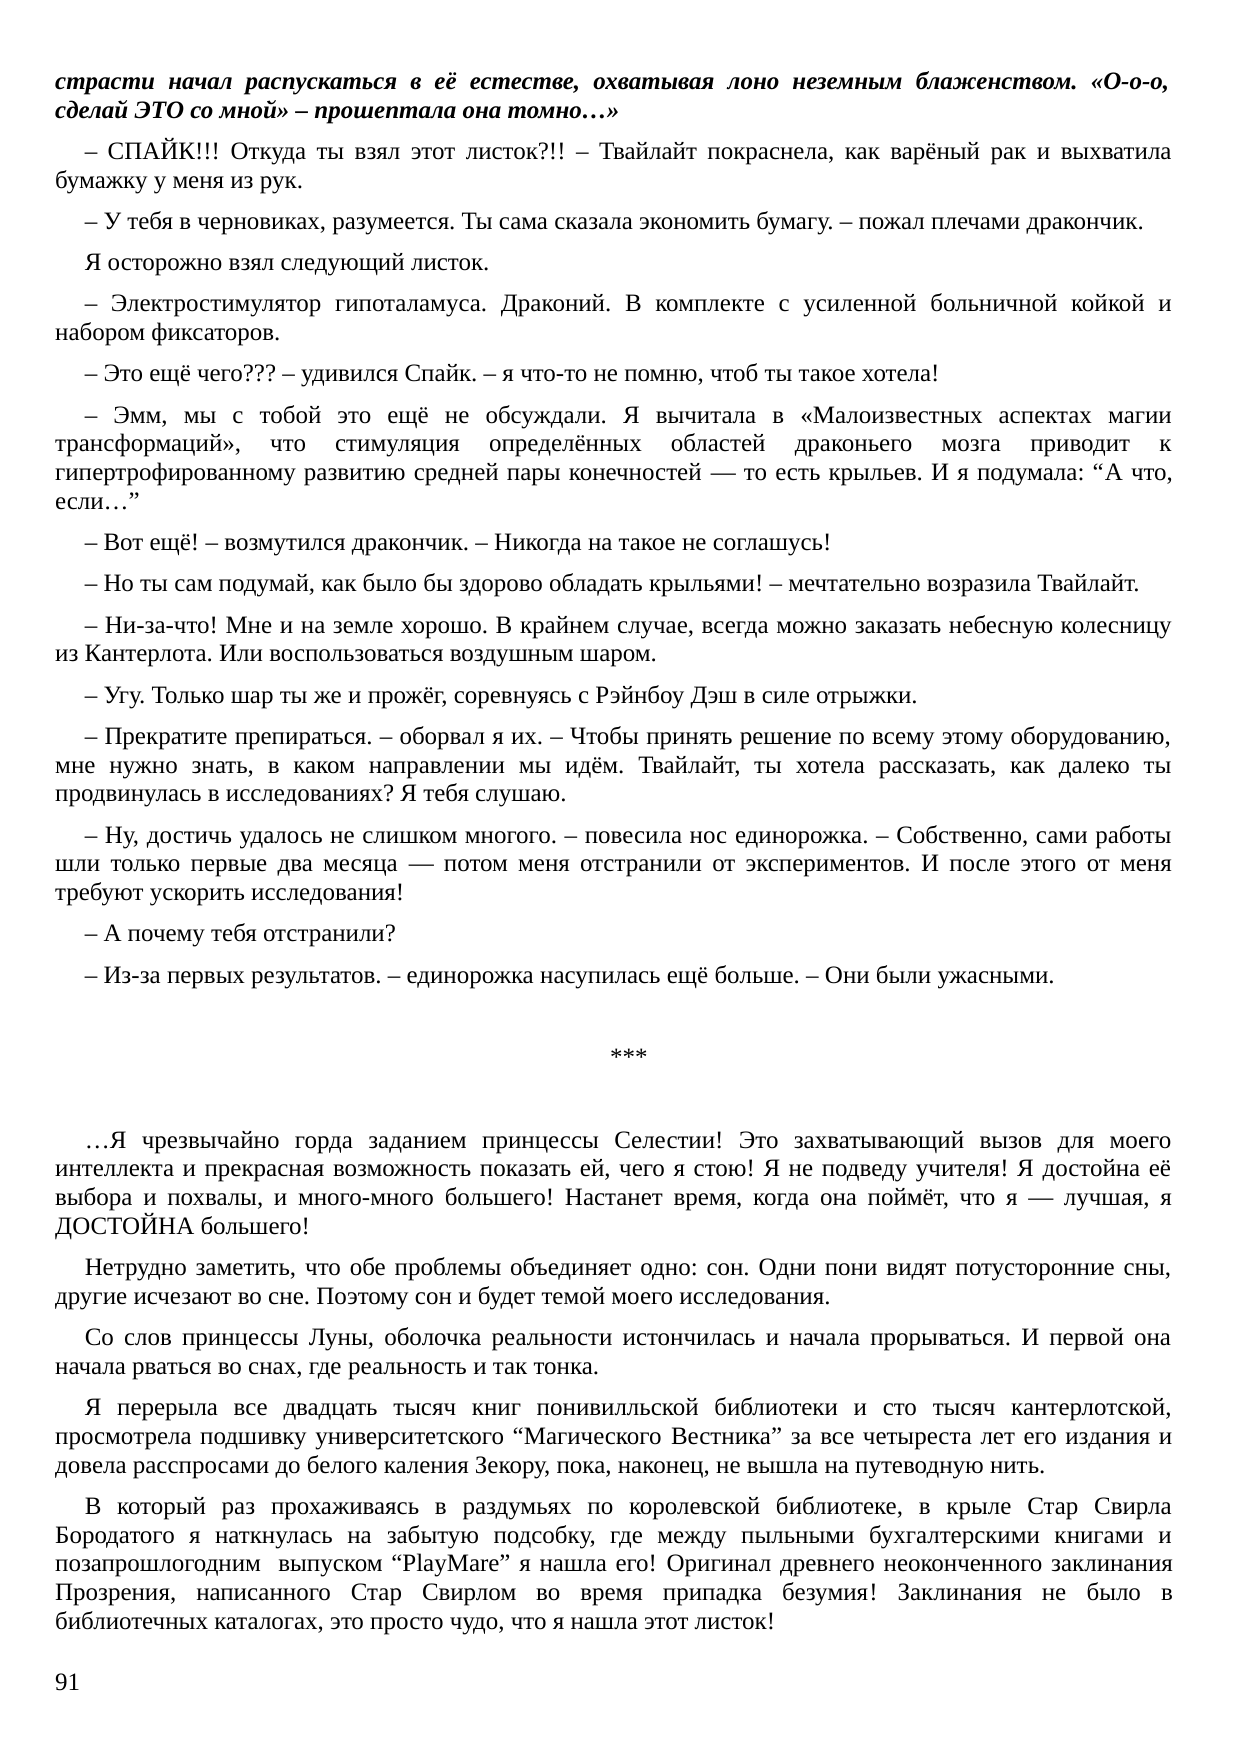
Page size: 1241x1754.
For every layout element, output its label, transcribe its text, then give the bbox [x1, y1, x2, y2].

text – У тебя в черновиках, разумеется. Ты сама сказала экономить бумагу. – пожал плечами дракончик. [55, 206, 1173, 235]
text – Электростимулятор гипоталамуса. Драконий. В комплекте с усиленной больничной койкой и набором фиксаторов. [55, 288, 1173, 346]
text *** [55, 1042, 1173, 1071]
text – Угу. Только шар ты же и прожёг, соревнуясь с Рэйнбоу Дэш в силе отрыжки. [55, 680, 1173, 708]
text …Я чрезвычайно горда заданием принцессы Селестии! Это захватывающий вызов для моего интеллекта и прекрасная возможность показать ей, чего я стою! Я не подведу учителя! Я достойна её выбора и похвалы, и много-много большего! Настанет время, когда она поймёт, что я — лучшая, я ДОСТОЙНА большего! [55, 1125, 1173, 1240]
text – Из-за первых результатов. – единорожка насупилась ещё больше. – Они были ужасными. [55, 960, 1173, 988]
text Я осторожно взял следующий листок. [55, 247, 1173, 276]
text страсти начал распускаться в её естестве, охватывая лоно неземным блаженством. «О-о-о, сделай ЭТО со мной» – прошептала она томно…» [55, 66, 1173, 123]
text – Ну, достичь удалось не слишком многого. – повесила нос единорожка. – Собственно, сами работы шли только первые два месяца — потом меня отстранили от экспериментов. И после этого от меня требуют ускорить исследования! [55, 820, 1173, 906]
text – Вот ещё! – возмутился дракончик. – Никогда на такое не соглашусь! [55, 527, 1173, 556]
text – Это ещё чего??? – удивился Спайк. – я что-то не помню, чтоб ты такое хотела! [55, 358, 1173, 387]
text В который раз прохаживаясь в раздумьях по королевской библиотеке, в крыле Стар Свирла Бородатого я наткнулась на забытую подсобку, где между пыльными бухгалтерскими книгами и позапрошлогодним выпуском “PlayMare” я нашла его! Оригинал древнего неоконченного заклинания Прозрения, написанного Стар Свирлом во время припадка безумия! Заклинания не было в библиотечных каталогах, это просто чудо, что я нашла этот листок! [55, 1491, 1173, 1635]
text Я перерыла все двадцать тысяч книг понивилльской библиотеки и сто тысяч кантерлотской, просмотрела подшивку университетского “Магического Вестника” за все четыреста лет его издания и довела расспросами до белого каления Зекору, пока, наконец, не вышла на путеводную нить. [55, 1392, 1173, 1478]
text Нетрудно заметить, что обе проблемы объединяет одно: сон. Одни пони видят потусторонние сны, другие исчезают во сне. Поэтому сон и будет темой моего исследования. [55, 1252, 1173, 1310]
text – Прекратите препираться. – оборвал я их. – Чтобы принять решение по всему этому оборудованию, мне нужно знать, в каком направлении мы идём. Твайлайт, ты хотела рассказать, как далеко ты продвинулась в исследованиях? Я тебя слушаю. [55, 721, 1173, 807]
text – Но ты сам подумай, как было бы здорово обладать крыльями! – мечтательно возразила Твайлайт. [55, 568, 1173, 597]
text – А почему тебя отстранили? [55, 918, 1173, 947]
text – Ни-за-что! Мне и на земле хорошо. В крайнем случае, всегда можно заказать небесную колесницу из Кантерлота. Или воспользоваться воздушным шаром. [55, 610, 1173, 667]
text – СПАЙК!!! Откуда ты взял этот листок?!! – Твайлайт покраснела, как варёный рак и выхватила бумажку у меня из рук. [55, 136, 1173, 193]
text Со слов принцессы Луны, оболочка реальности истончилась и начала прорываться. И первой она начала рваться во снах, где реальность и так тонка. [55, 1322, 1173, 1380]
text – Эмм, мы с тобой это ещё не обсуждали. Я вычитала в «Малоизвестных аспектах магии трансформаций», что стимуляция определённых областей драконьего мозга приводит к гипертрофированному развитию средней пары конечностей — то есть крыльев. И я подумала: “А что, если…” [55, 400, 1173, 515]
